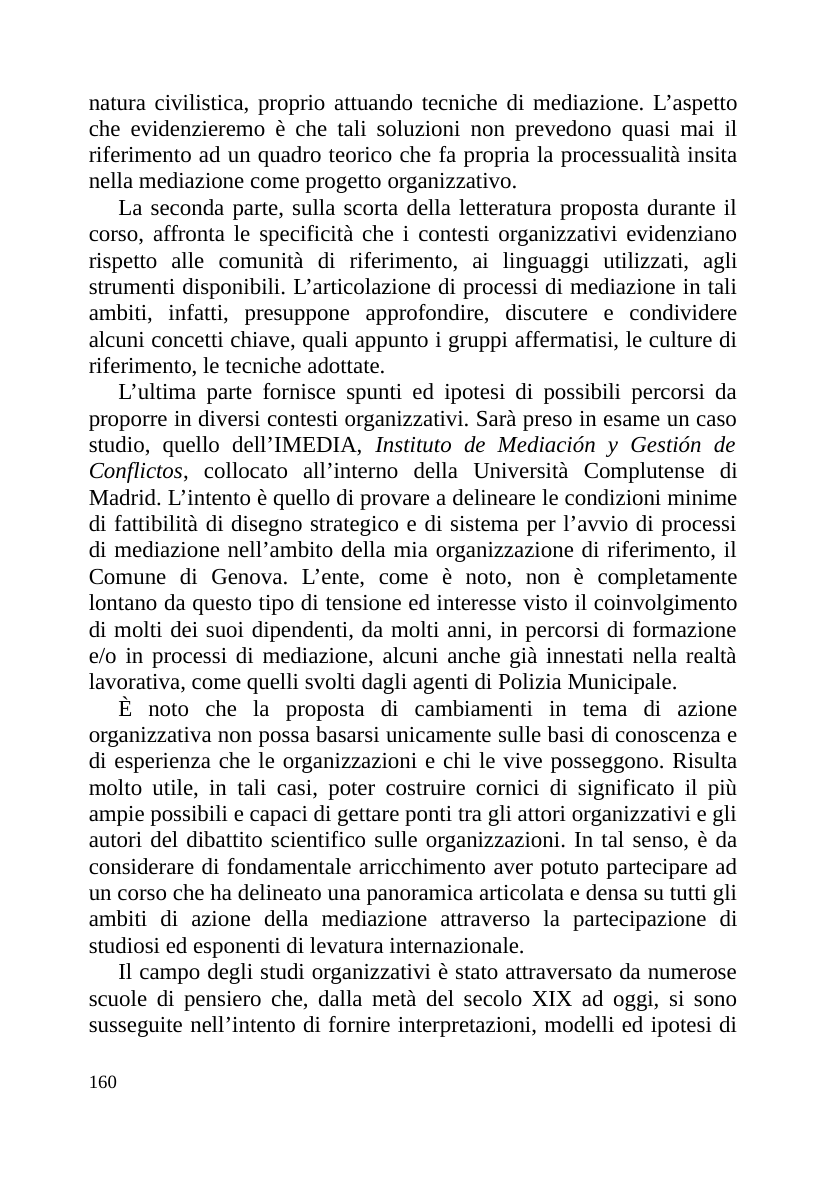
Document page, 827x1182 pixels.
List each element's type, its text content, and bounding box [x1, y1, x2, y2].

text L’ultima parte fornisce spunti ed ipotesi di possibili percorsi da proporre in diversi contesti organizzativi. Sarà preso in esame un caso studio, quello dell’IMEDIA, Instituto de Mediación y Gestión de Conflictos, collocato all’interno della Università Complutense di Madrid. L’intento è quello di provare a delineare le condizioni minime di fattibilità di disegno strategico e di sistema per l’avvio di processi di mediazione nell’ambito della mia organizzazione di riferimento, il Comune di Genova. L’ente, come è noto, non è completamente lontano da questo tipo di tensione ed interesse visto il coinvolgimento di molti dei suoi dipendenti, da molti anni, in percorsi di formazione e/o in processi di mediazione, alcuni anche già innestati nella realtà lavorativa, come quelli svolti dagli agenti di Polizia Municipale. [88, 378, 738, 695]
text Il campo degli studi organizzativi è stato attraversato da numerose scuole di pensiero che, dalla metà del secolo XIX ad oggi, si sono susseguite nell’intento di fornire interpretazioni, modelli ed ipotesi di [88, 958, 738, 1037]
text natura civilistica, proprio attuando tecniche di mediazione. L’aspetto che evidenzieremo è che tali soluzioni non prevedono quasi mai il riferimento ad un quadro teorico che fa propria la processualità insita nella mediazione come progetto organizzativo. [88, 88, 738, 194]
text È noto che la proposta di cambiamenti in tema di azione organizzativa non possa basarsi unicamente sulle basi di conoscenza e di esperienza che le organizzazioni e chi le vive posseggono. Risulta molto utile, in tali casi, poter costruire cornici di significato il più ampie possibili e capaci di gettare ponti tra gli attori organizzativi e gli autori del dibattito scientifico sulle organizzazioni. In tal senso, è da considerare di fondamentale arricchimento aver potuto partecipare ad un corso che ha delineato una panoramica articolata e densa su tutti gli ambiti di azione della mediazione attraverso la partecipazione di studiosi ed esponenti di levatura internazionale. [88, 695, 738, 958]
text La seconda parte, sulla scorta della letteratura proposta durante il corso, affronta le specificità che i contesti organizzativi evidenziano rispetto alle comunità di riferimento, ai linguaggi utilizzati, agli strumenti disponibili. L’articolazione di processi di mediazione in tali ambiti, infatti, presuppone approfondire, discutere e condividere alcuni concetti chiave, quali appunto i gruppi affermatisi, le culture di riferimento, le tecniche adottate. [88, 194, 738, 378]
